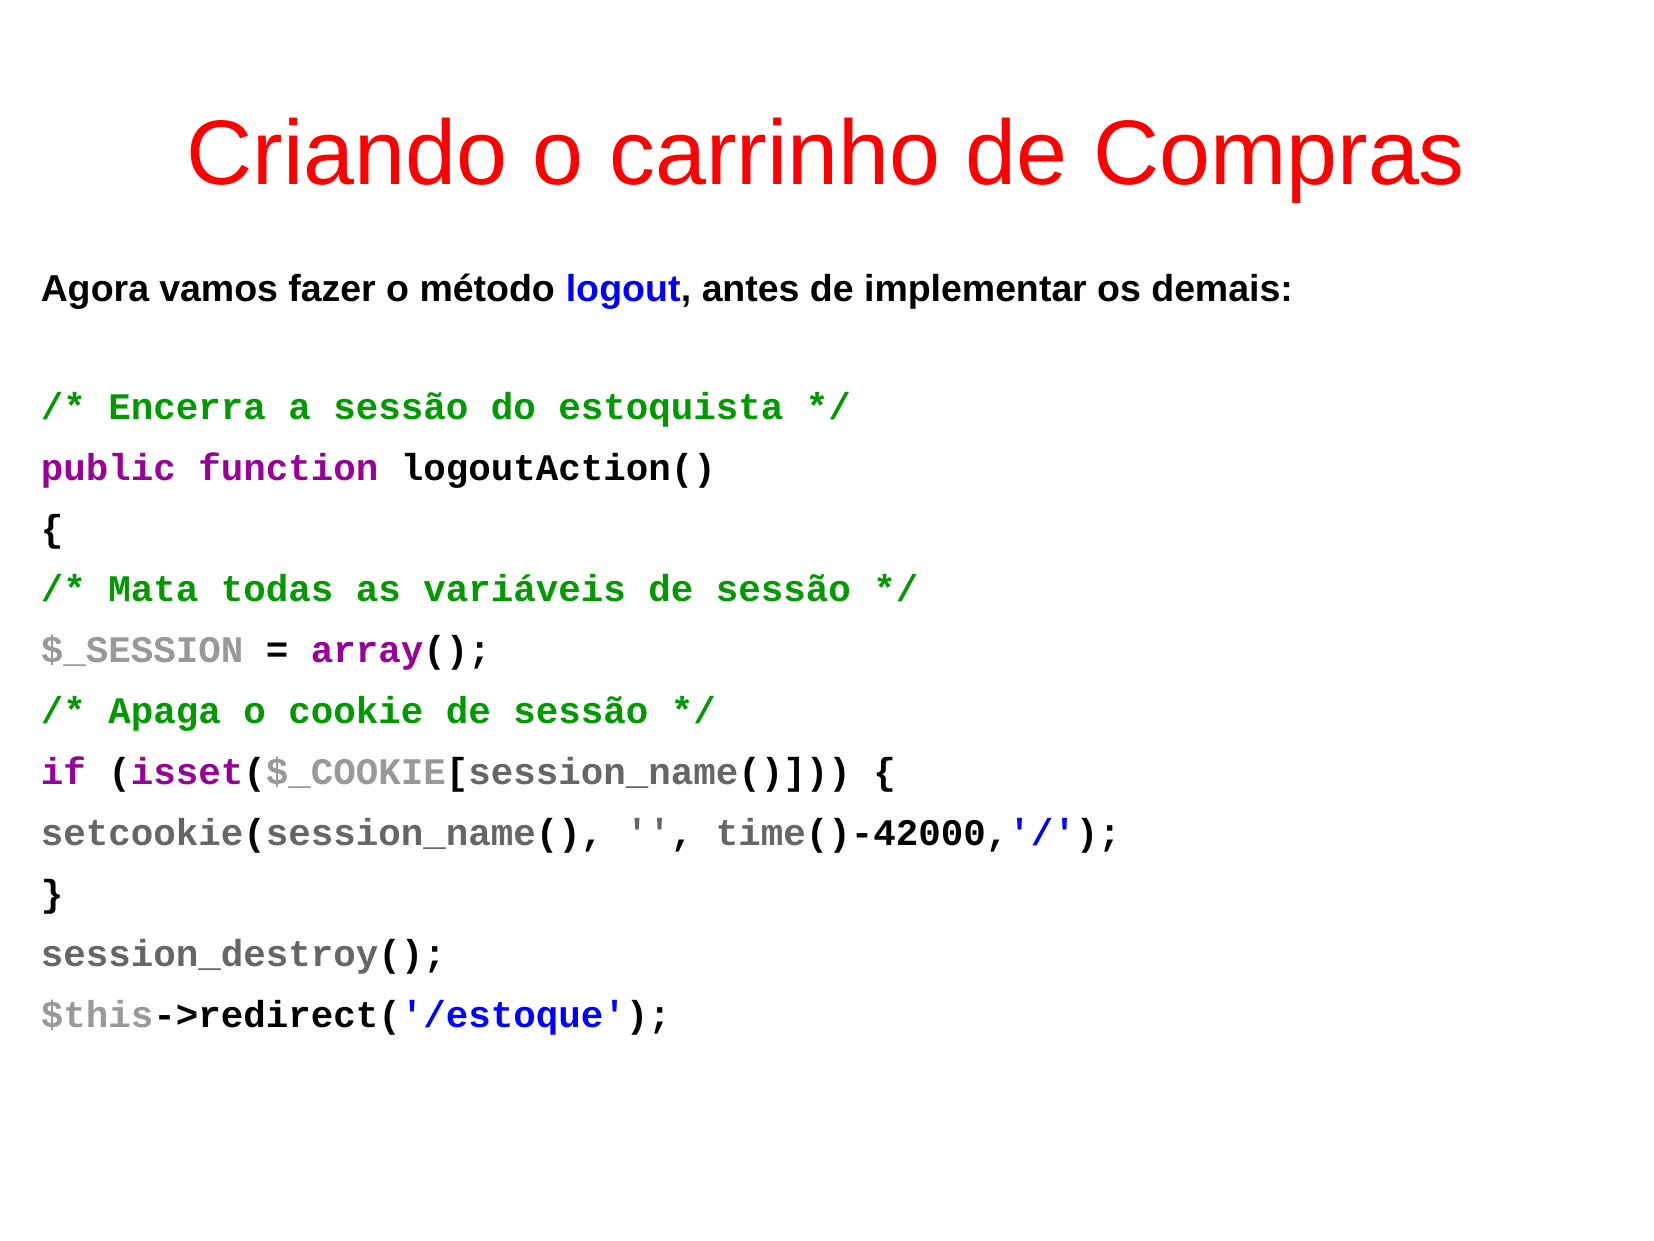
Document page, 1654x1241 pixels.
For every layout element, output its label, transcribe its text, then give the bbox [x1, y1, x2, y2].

title Criando o carrinho de Compras [82, 49, 1571, 257]
list Agora vamos fazer o método logout, antes de implementar os demais: /* Encerra a sessão do estoquista */ public function logoutAction() { /* Mata todas as variáveis de sessão */ $_SESSION = array(); /* Apaga o cookie de sessão */ if (isset($_COOKIE[session_name()])) { setcookie(session_name(), '', time()-42000,'/'); } session_destroy(); $this->redirect('/estoque'); [40, 266, 1607, 1239]
